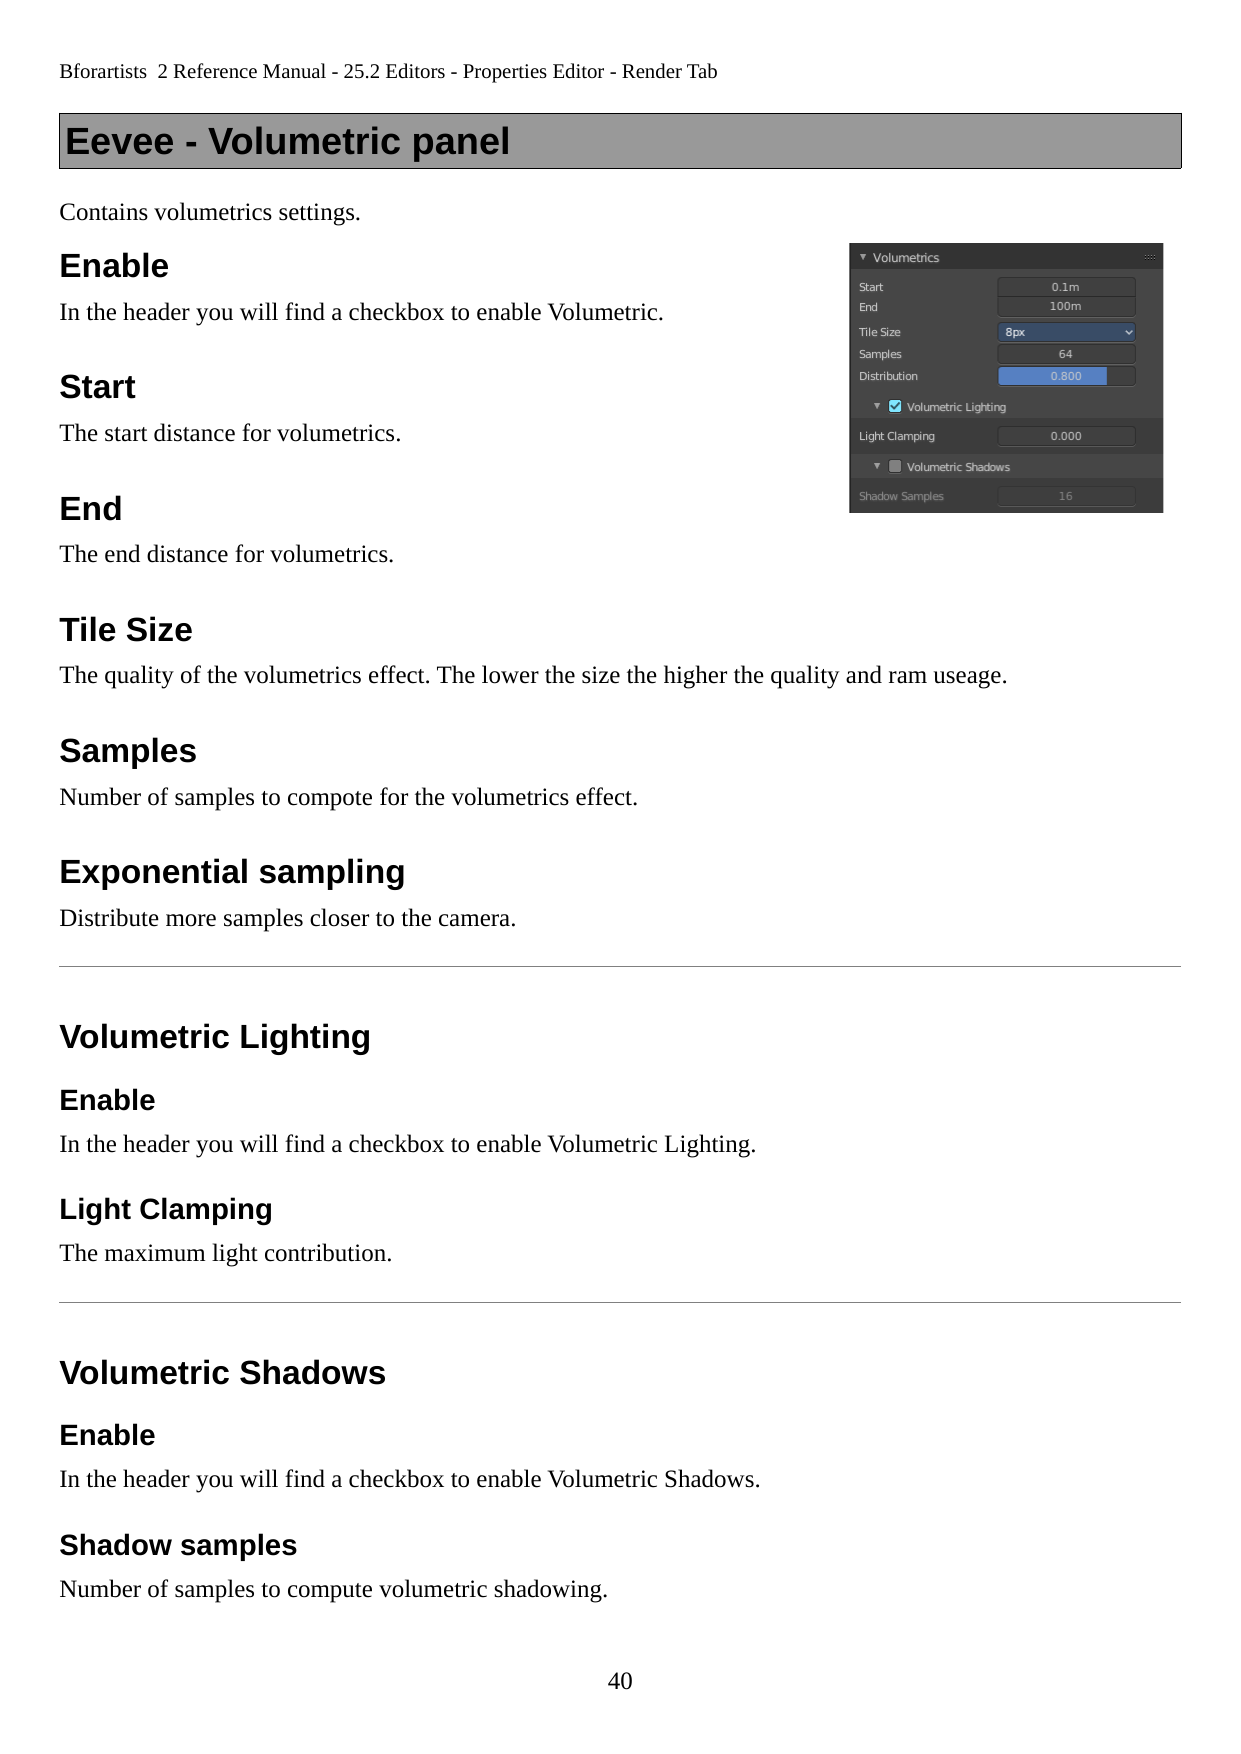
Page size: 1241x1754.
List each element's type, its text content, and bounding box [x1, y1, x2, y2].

subtitle Volumetric Shadows [59, 1353, 1181, 1391]
text Contains volumetrics settings. [59, 197, 1181, 225]
text Number of samples to compute volumetric shadowing. [59, 1574, 1181, 1603]
subtitle [1164, 367, 1181, 406]
text Distribute more samples closer to the camera. [59, 903, 1181, 931]
text The maximum light contribution. [59, 1238, 1181, 1267]
text In the header you will find a checkbox to enable Volumetric Lighting. [59, 1129, 1181, 1157]
subtitle Exponential sampling [59, 851, 1181, 890]
text In the header you will find a checkbox to enable Volumetric. [59, 297, 849, 326]
text The quality of the volumetrics effect. The lower the size the higher the quality and ram useage. [59, 661, 1181, 689]
picture [849, 243, 1164, 513]
subtitle Samples [59, 730, 1181, 769]
subtitle [1164, 246, 1181, 285]
text In the header you will find a checkbox to enable Volumetric Shadows. [59, 1464, 1181, 1493]
text The end distance for volumetrics. [59, 539, 1181, 568]
subtitle Shadow samples [59, 1528, 1181, 1562]
subtitle Enable [59, 246, 849, 285]
table_header Eevee - Volumetric panel [60, 114, 1181, 168]
subtitle Light Clamping [59, 1192, 1181, 1226]
subtitle Enable [59, 1418, 1181, 1452]
subtitle Tile Size [59, 609, 1181, 648]
subtitle End [59, 488, 1181, 527]
subtitle Volumetric Lighting [59, 1017, 1181, 1055]
text The start distance for volumetrics. [59, 418, 849, 447]
text Number of samples to compote for the volumetrics effect. [59, 782, 1181, 810]
subtitle Start [59, 367, 849, 406]
subtitle Enable [59, 1082, 1181, 1116]
